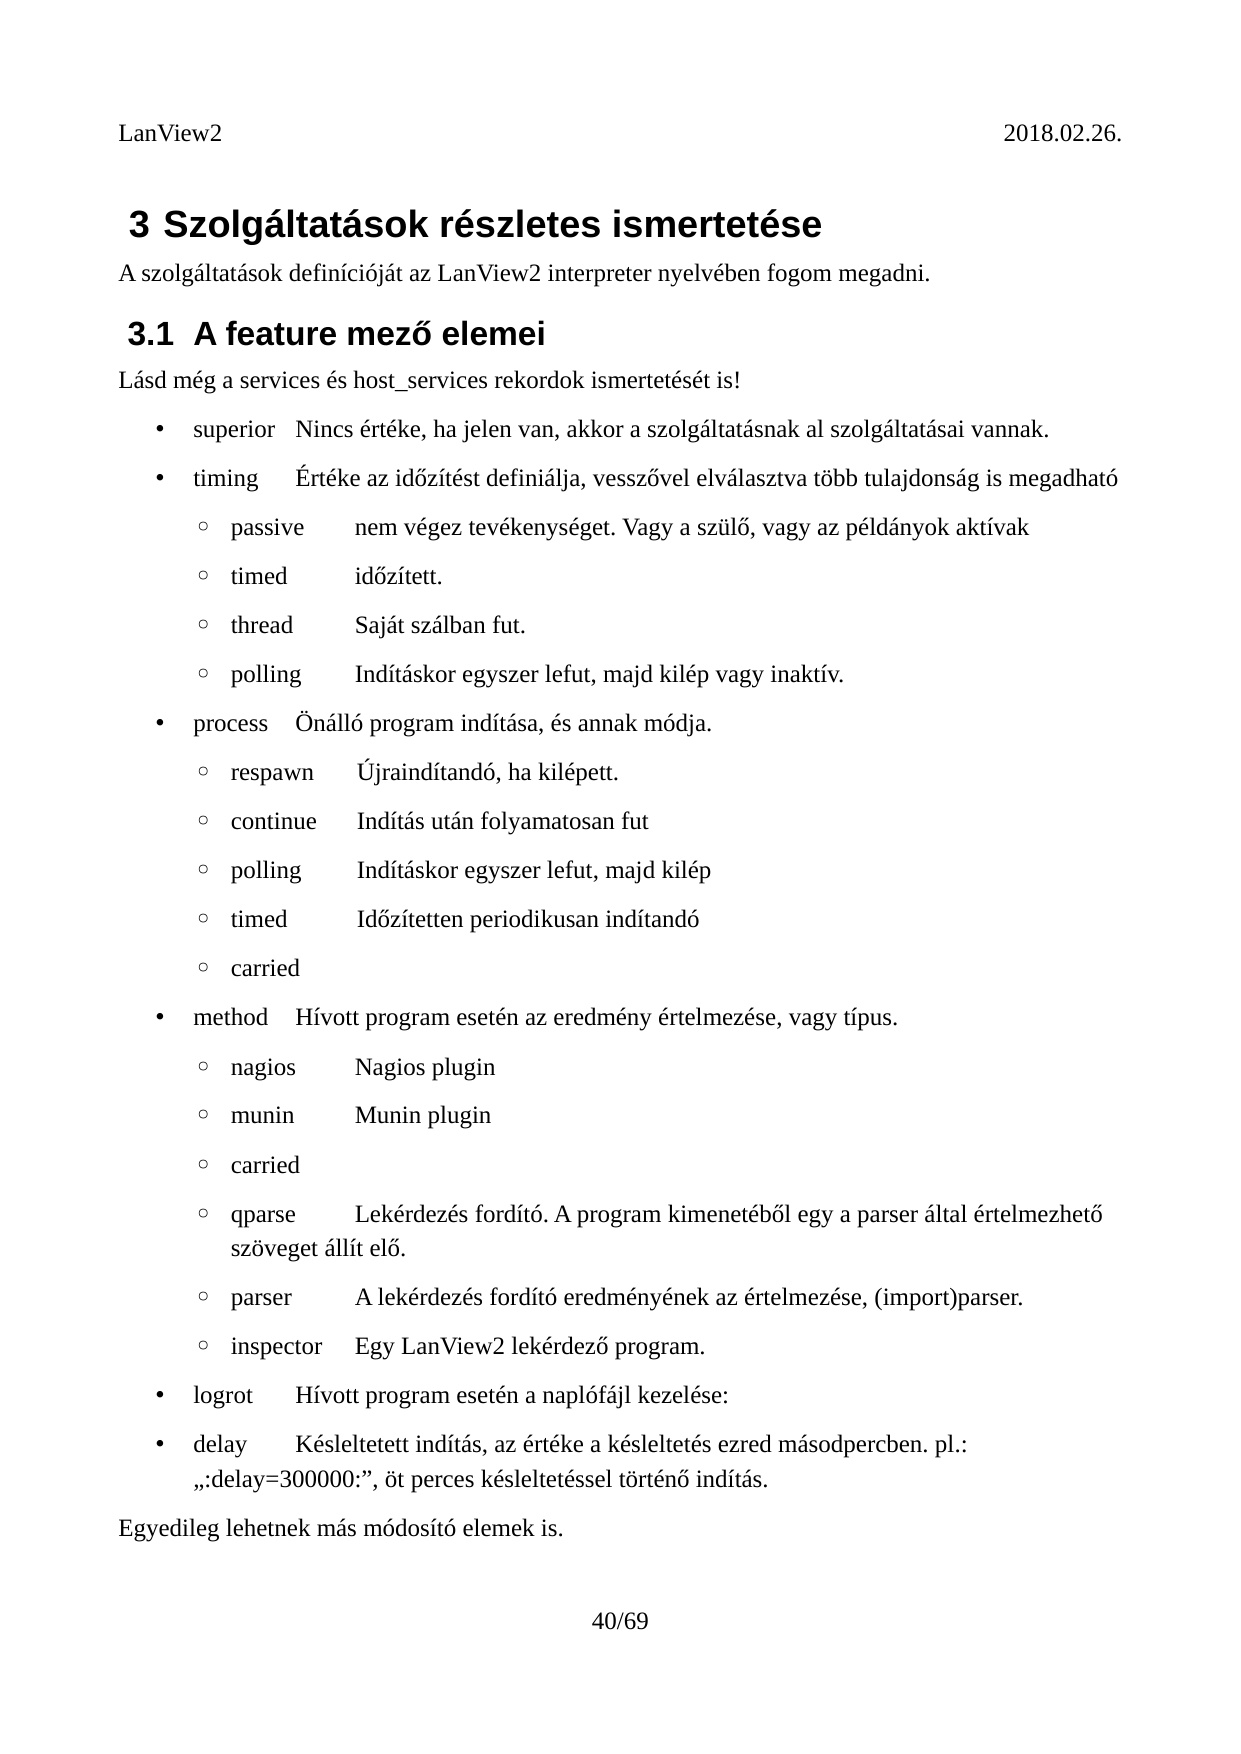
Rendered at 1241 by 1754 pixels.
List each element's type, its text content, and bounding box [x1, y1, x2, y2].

list qparse Lekérdezés fordító. A program kimenetéből egy a parser által értelmezhető szöveget állít elő. [193, 1199, 1122, 1262]
list respawn Újraindítandó, ha kilépett. [193, 757, 1122, 786]
list passive nem végez tevékenységet. Vagy a szülő, vagy az példányok aktívak [193, 512, 1122, 541]
list carried [193, 1150, 1122, 1178]
list carried [193, 953, 1122, 982]
list process Önálló program indítása, és annak módja. [156, 708, 1122, 737]
list superior Nincs értéke, ha jelen van, akkor a szolgáltatásnak al szolgáltatásai vannak. [156, 414, 1122, 442]
list timed időzített. [193, 561, 1122, 590]
list nagios Nagios plugin [193, 1052, 1122, 1080]
list parser A lekérdezés fordító eredményének az értelmezése, (import)parser. [193, 1282, 1122, 1311]
list polling Indításkor egyszer lefut, majd kilép vagy inaktív. [193, 659, 1122, 688]
list continue Indítás után folyamatosan fut [193, 806, 1122, 835]
text Egyedileg lehetnek más módosító elemek is. [118, 1513, 1122, 1542]
list munin Munin plugin [193, 1101, 1122, 1129]
list logrot Hívott program esetén a naplófájl kezelése: [156, 1380, 1122, 1409]
list thread Saját szálban fut. [193, 610, 1122, 639]
subtitle A feature mező elemei [118, 313, 1122, 352]
text A szolgáltatások definícióját az LanView2 interpreter nyelvében fogom megadni. [118, 258, 1122, 287]
list polling Indításkor egyszer lefut, majd kilép [193, 855, 1122, 884]
subtitle Szolgáltatások részletes ismertetése [118, 202, 1122, 246]
list timed Időzítetten periodikusan indítandó [193, 904, 1122, 933]
text Lásd még a services és host_services rekordok ismertetését is! [118, 365, 1122, 393]
list method Hívott program esetén az eredmény értelmezése, vagy típus. [156, 1002, 1122, 1031]
list timing Értéke az időzítést definiálja, vesszővel elválasztva több tulajdonság is megadható [156, 463, 1122, 492]
list delay Késleltetett indítás, az értéke a késleltetés ezred másodpercben. pl.: „:delay=300000:”, öt perces késleltetéssel történő indítás. [156, 1429, 1122, 1493]
list inspector Egy LanView2 lekérdező program. [193, 1331, 1122, 1360]
